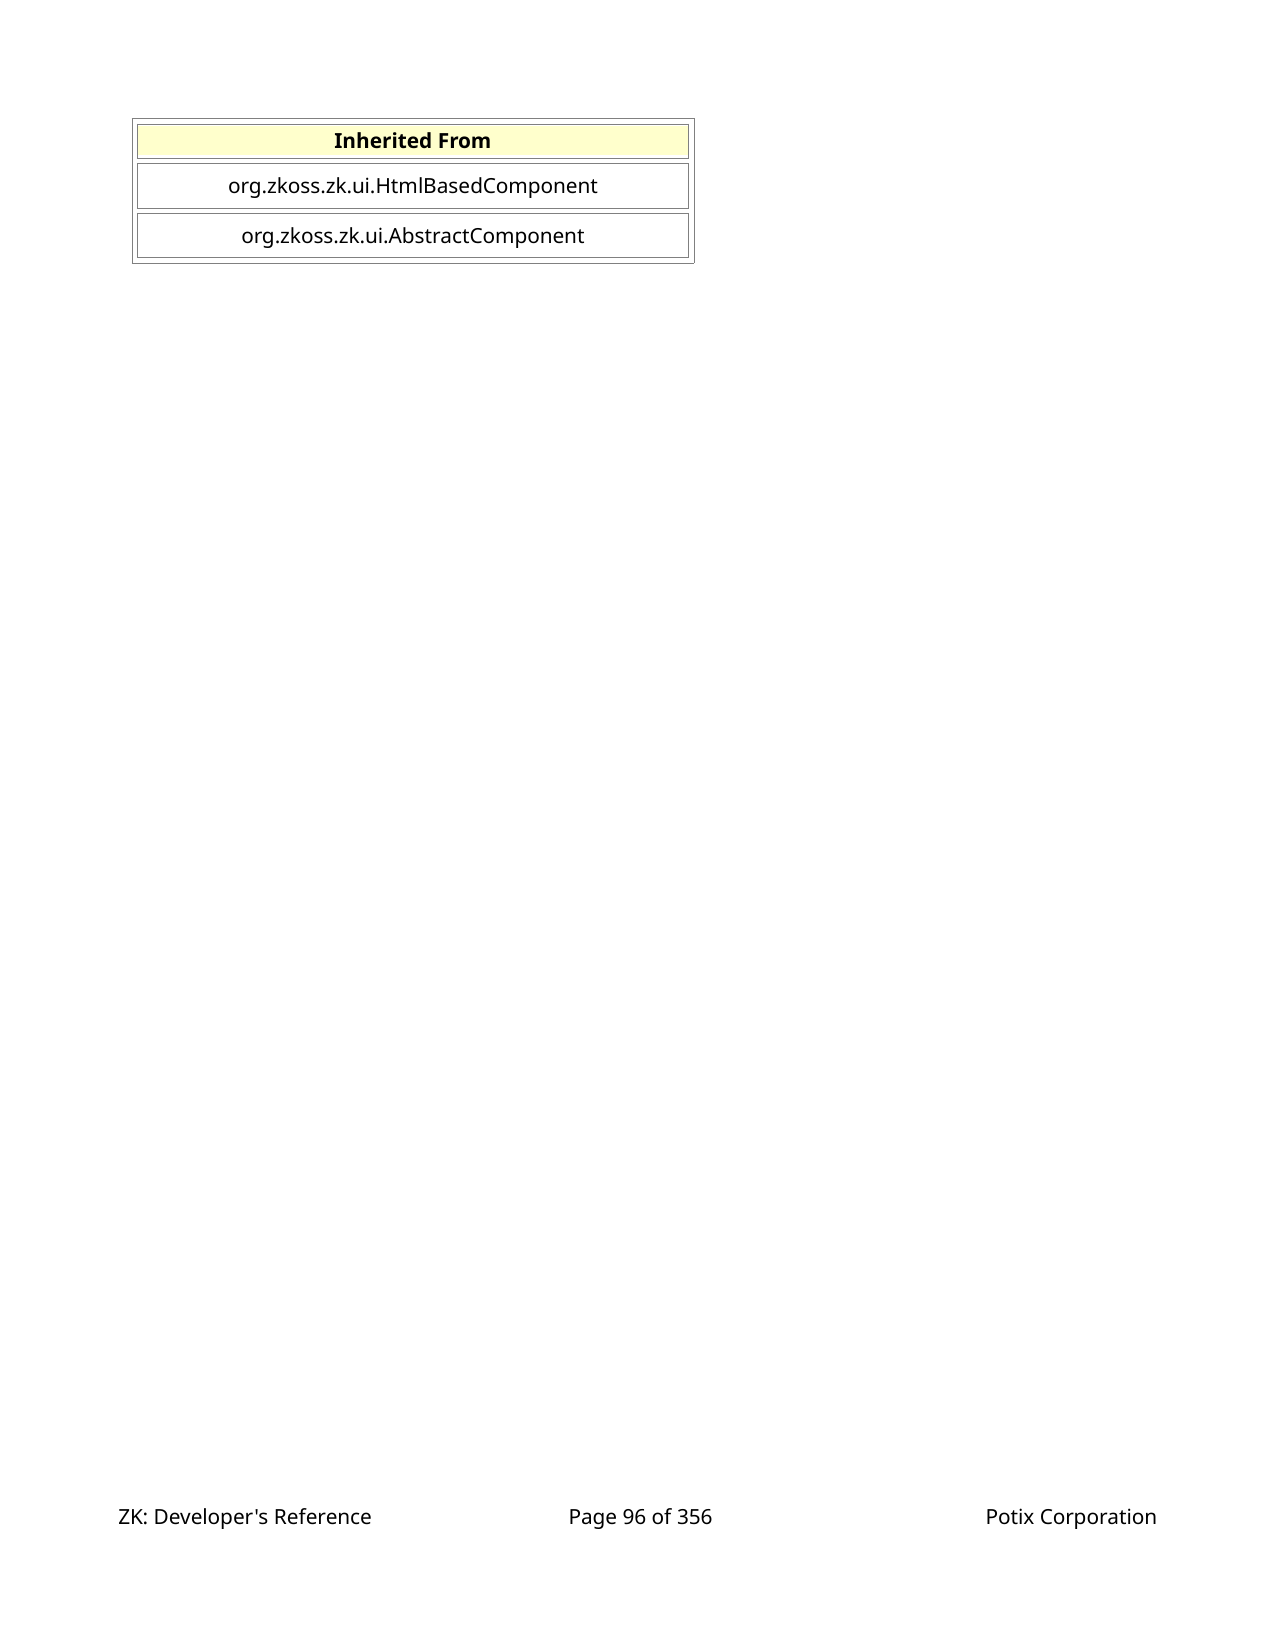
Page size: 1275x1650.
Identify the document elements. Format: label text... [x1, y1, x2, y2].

table_header Inherited From [134, 119, 691, 158]
table_cell org.zkoss.zk.ui.HtmlBasedComponent [134, 158, 691, 207]
table_cell org.zkoss.zk.ui.AbstractComponent [134, 208, 691, 257]
